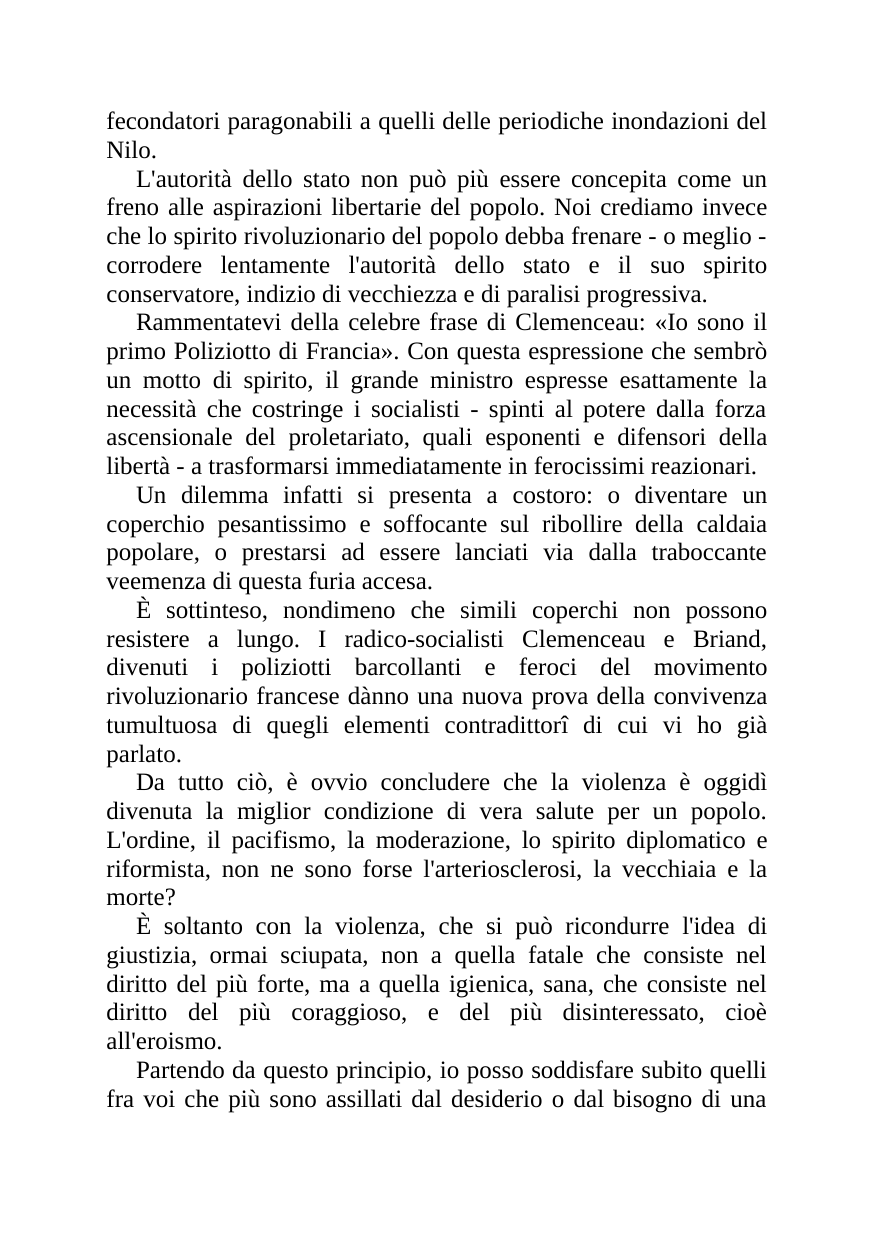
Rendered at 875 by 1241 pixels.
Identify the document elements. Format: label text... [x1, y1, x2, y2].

text Un dilemma infatti si presenta a costoro: o diventare un coperchio pesantissimo e soffocante sul ribollire della caldaia popolare, o prestarsi ad essere lanciati via dalla traboccante veemenza di questa furia accesa. [106, 480, 768, 595]
text Da tutto ciò, è ovvio concludere che la violenza è oggidì divenuta la miglior condizione di vera salute per un popolo. L'ordine, il pacifismo, la moderazione, lo spirito diplomatico e riformista, non ne sono forse l'arteriosclerosi, la vecchiaia e la morte? [106, 767, 768, 911]
text L'autorità dello stato non può più essere concepita come un freno alle aspirazioni libertarie del popolo. Noi crediamo invece che lo spirito rivoluzionario del popolo debba frenare - o meglio - corrodere lentamente l'autorità dello stato e il suo spirito conservatore, indizio di vecchiezza e di paralisi progressiva. [106, 164, 768, 307]
text È soltanto con la violenza, che si può ricondurre l'idea di giustizia, ormai sciupata, non a quella fatale che consiste nel diritto del più forte, ma a quella igienica, sana, che consiste nel diritto del più coraggioso, e del più disinteressato, cioè all'eroismo. [106, 911, 768, 1055]
text fecondatori paragonabili a quelli delle periodiche inondazioni del Nilo. [106, 106, 768, 164]
text È sottinteso, nondimeno che simili coperchi non possono resistere a lungo. I radico-socialisti Clemenceau e Briand, divenuti i poliziotti barcollanti e feroci del movimento rivoluzionario francese dànno una nuova prova della convivenza tumultuosa di quegli elementi contradittorî di cui vi ho già parlato. [106, 595, 768, 767]
text Partendo da questo principio, io posso soddisfare subito quelli fra voi che più sono assillati dal desiderio o dal bisogno di una [106, 1055, 768, 1112]
text Rammentatevi della celebre frase di Clemenceau: «Io sono il primo Poliziotto di Francia». Con questa espressione che sembrò un motto di spirito, il grande ministro espresse esattamente la necessità che costringe i socialisti - spinti al potere dalla forza ascensionale del proletariato, quali esponenti e difensori della libertà - a trasformarsi immediatamente in ferocissimi reazionari. [106, 307, 768, 480]
